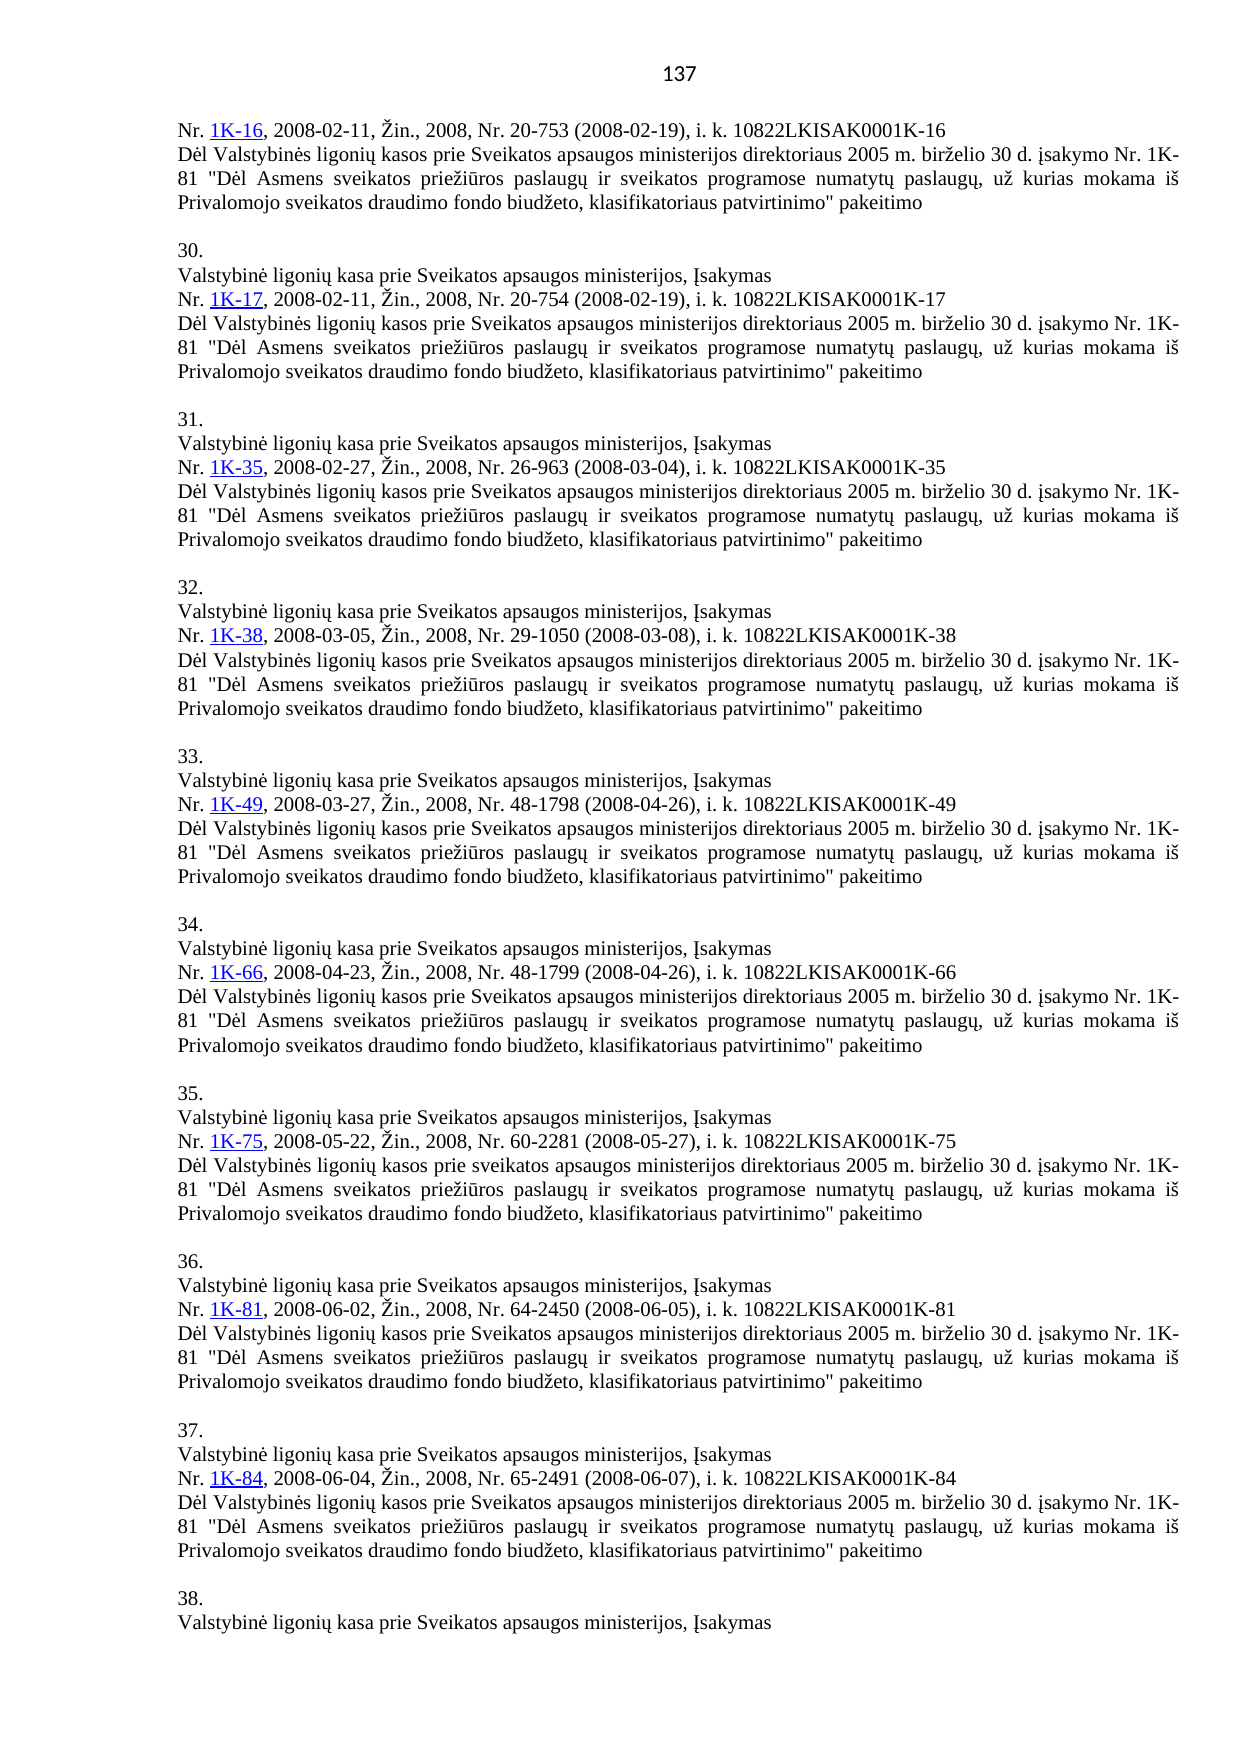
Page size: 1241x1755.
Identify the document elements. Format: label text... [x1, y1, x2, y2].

text 30. [177, 238, 1181, 262]
text 37. [177, 1417, 1181, 1442]
text Nr. 1K-49, 2008-03-27, Žin., 2008, Nr. 48-1798 (2008-04-26), i. k. 10822LKISAK0001K-49 [177, 792, 1181, 816]
text Dėl Valstybinės ligonių kasos prie Sveikatos apsaugos ministerijos direktoriaus 2005 m. birželio 30 d. įsakymo Nr. 1K-81 "Dėl Asmens sveikatos priežiūros paslaugų ir sveikatos programose numatytų paslaugų, už kurias mokama iš Privalomojo sveikatos draudimo fondo biudžeto, klasifikatoriaus patvirtinimo" pakeitimo [177, 816, 1181, 888]
text Nr. 1K-75, 2008-05-22, Žin., 2008, Nr. 60-2281 (2008-05-27), i. k. 10822LKISAK0001K-75 [177, 1129, 1181, 1153]
text 33. [177, 744, 1181, 768]
text Nr. 1K-66, 2008-04-23, Žin., 2008, Nr. 48-1799 (2008-04-26), i. k. 10822LKISAK0001K-66 [177, 960, 1181, 984]
text Valstybinė ligonių kasa prie Sveikatos apsaugos ministerijos, Įsakymas [177, 1610, 1181, 1634]
text Nr. 1K-16, 2008-02-11, Žin., 2008, Nr. 20-753 (2008-02-19), i. k. 10822LKISAK0001K-16 [177, 118, 1181, 142]
text Nr. 1K-81, 2008-06-02, Žin., 2008, Nr. 64-2450 (2008-06-05), i. k. 10822LKISAK0001K-81 [177, 1297, 1181, 1321]
text 38. [177, 1586, 1181, 1610]
text Nr. 1K-84, 2008-06-04, Žin., 2008, Nr. 65-2491 (2008-06-07), i. k. 10822LKISAK0001K-84 [177, 1466, 1181, 1490]
text 34. [177, 912, 1181, 936]
text Nr. 1K-17, 2008-02-11, Žin., 2008, Nr. 20-754 (2008-02-19), i. k. 10822LKISAK0001K-17 [177, 287, 1181, 311]
text 36. [177, 1249, 1181, 1273]
text Dėl Valstybinės ligonių kasos prie Sveikatos apsaugos ministerijos direktoriaus 2005 m. birželio 30 d. įsakymo Nr. 1K-81 "Dėl Asmens sveikatos priežiūros paslaugų ir sveikatos programose numatytų paslaugų, už kurias mokama iš Privalomojo sveikatos draudimo fondo biudžeto, klasifikatoriaus patvirtinimo" pakeitimo [177, 984, 1181, 1057]
text Dėl Valstybinės ligonių kasos prie sveikatos apsaugos ministerijos direktoriaus 2005 m. birželio 30 d. įsakymo Nr. 1K-81 "Dėl Asmens sveikatos priežiūros paslaugų ir sveikatos programose numatytų paslaugų, už kurias mokama iš Privalomojo sveikatos draudimo fondo biudžeto, klasifikatoriaus patvirtinimo" pakeitimo [177, 1153, 1181, 1225]
text Valstybinė ligonių kasa prie Sveikatos apsaugos ministerijos, Įsakymas [177, 1273, 1181, 1297]
text 31. [177, 407, 1181, 431]
text Valstybinė ligonių kasa prie Sveikatos apsaugos ministerijos, Įsakymas [177, 1442, 1181, 1466]
text 35. [177, 1081, 1181, 1105]
text Dėl Valstybinės ligonių kasos prie Sveikatos apsaugos ministerijos direktoriaus 2005 m. birželio 30 d. įsakymo Nr. 1K-81 "Dėl Asmens sveikatos priežiūros paslaugų ir sveikatos programose numatytų paslaugų, už kurias mokama iš Privalomojo sveikatos draudimo fondo biudžeto, klasifikatoriaus patvirtinimo" pakeitimo [177, 647, 1181, 720]
text Valstybinė ligonių kasa prie Sveikatos apsaugos ministerijos, Įsakymas [177, 1105, 1181, 1129]
text Valstybinė ligonių kasa prie Sveikatos apsaugos ministerijos, Įsakymas [177, 431, 1181, 455]
text Dėl Valstybinės ligonių kasos prie Sveikatos apsaugos ministerijos direktoriaus 2005 m. birželio 30 d. įsakymo Nr. 1K-81 "Dėl Asmens sveikatos priežiūros paslaugų ir sveikatos programose numatytų paslaugų, už kurias mokama iš Privalomojo sveikatos draudimo fondo biudžeto, klasifikatoriaus patvirtinimo" pakeitimo [177, 142, 1181, 214]
text Dėl Valstybinės ligonių kasos prie Sveikatos apsaugos ministerijos direktoriaus 2005 m. birželio 30 d. įsakymo Nr. 1K-81 "Dėl Asmens sveikatos priežiūros paslaugų ir sveikatos programose numatytų paslaugų, už kurias mokama iš Privalomojo sveikatos draudimo fondo biudžeto, klasifikatoriaus patvirtinimo" pakeitimo [177, 1490, 1181, 1562]
text Valstybinė ligonių kasa prie Sveikatos apsaugos ministerijos, Įsakymas [177, 599, 1181, 623]
text Valstybinė ligonių kasa prie Sveikatos apsaugos ministerijos, Įsakymas [177, 768, 1181, 792]
text Nr. 1K-38, 2008-03-05, Žin., 2008, Nr. 29-1050 (2008-03-08), i. k. 10822LKISAK0001K-38 [177, 623, 1181, 647]
text 32. [177, 575, 1181, 599]
text Nr. 1K-35, 2008-02-27, Žin., 2008, Nr. 26-963 (2008-03-04), i. k. 10822LKISAK0001K-35 [177, 455, 1181, 479]
text Dėl Valstybinės ligonių kasos prie Sveikatos apsaugos ministerijos direktoriaus 2005 m. birželio 30 d. įsakymo Nr. 1K-81 "Dėl Asmens sveikatos priežiūros paslaugų ir sveikatos programose numatytų paslaugų, už kurias mokama iš Privalomojo sveikatos draudimo fondo biudžeto, klasifikatoriaus patvirtinimo" pakeitimo [177, 479, 1181, 551]
text Dėl Valstybinės ligonių kasos prie Sveikatos apsaugos ministerijos direktoriaus 2005 m. birželio 30 d. įsakymo Nr. 1K-81 "Dėl Asmens sveikatos priežiūros paslaugų ir sveikatos programose numatytų paslaugų, už kurias mokama iš Privalomojo sveikatos draudimo fondo biudžeto, klasifikatoriaus patvirtinimo" pakeitimo [177, 311, 1181, 383]
text Dėl Valstybinės ligonių kasos prie Sveikatos apsaugos ministerijos direktoriaus 2005 m. birželio 30 d. įsakymo Nr. 1K-81 "Dėl Asmens sveikatos priežiūros paslaugų ir sveikatos programose numatytų paslaugų, už kurias mokama iš Privalomojo sveikatos draudimo fondo biudžeto, klasifikatoriaus patvirtinimo" pakeitimo [177, 1321, 1181, 1393]
text Valstybinė ligonių kasa prie Sveikatos apsaugos ministerijos, Įsakymas [177, 262, 1181, 287]
text Valstybinė ligonių kasa prie Sveikatos apsaugos ministerijos, Įsakymas [177, 936, 1181, 960]
